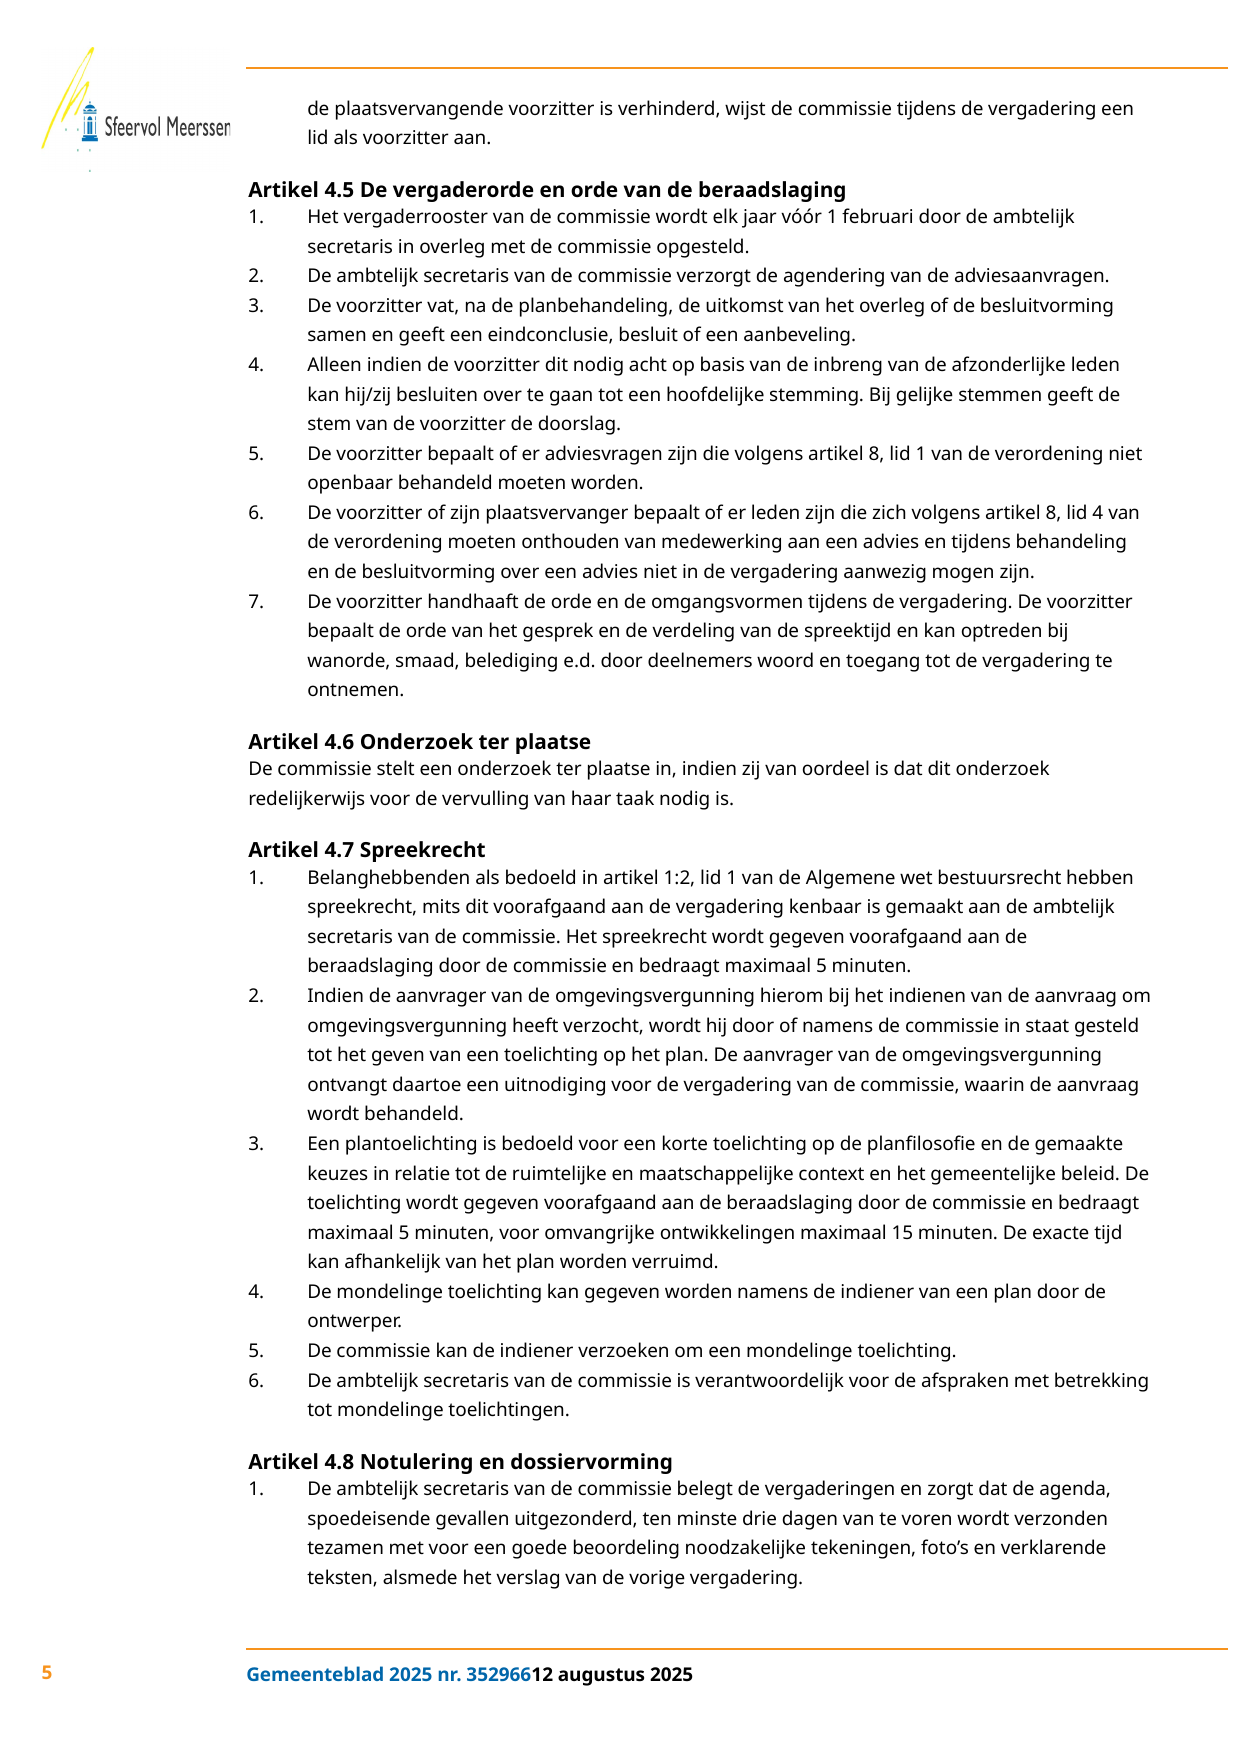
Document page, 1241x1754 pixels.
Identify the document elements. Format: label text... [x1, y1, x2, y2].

list Het vergaderrooster van de commissie wordt elk jaar vóór 1 februari door de ambtelijk secretaris in overleg met de commissie opgesteld. [248, 203, 1152, 258]
list De voorzitter bepaalt of er adviesvragen zijn die volgens artikel 8, lid 1 van de verordening niet openbaar behandeld moeten worden. [248, 440, 1152, 495]
list Indien de aanvrager van de omgevingsvergunning hierom bij het indienen van de aanvraag om omgevingsvergunning heeft verzocht, wordt hij door of namens de commissie in staat gesteld tot het geven van een toelichting op het plan. De aanvrager van de omgevingsvergunning ontvangt daartoe een uitnodiging voor de vergadering van de commissie, waarin de aanvraag wordt behandeld. [248, 982, 1152, 1126]
list Alleen indien de voorzitter dit nodig acht op basis van de inbreng van de afzonderlijke leden kan hij/zij besluiten over te gaan tot een hoofdelijke stemming. Bij gelijke stemmen geeft de stem van de voorzitter de doorslag. [248, 351, 1152, 436]
list De ambtelijk secretaris van de commissie verzorgt de agendering van de adviesaanvragen. [248, 262, 1152, 288]
list De commissie kan de indiener verzoeken om een mondelinge toelichting. [248, 1337, 1152, 1363]
list De voorzitter of zijn plaatsvervanger bepaalt of er leden zijn die zich volgens artikel 8, lid 4 van de verordening moeten onthouden van medewerking aan een advies en tijdens behandeling en de besluitvorming over een advies niet in de vergadering aanwezig mogen zijn. [248, 499, 1152, 584]
list de plaatsvervangende voorzitter is verhinderd, wijst de commissie tijdens de vergadering een lid als voorzitter aan. [248, 95, 1152, 150]
text Artikel 4.6 Onderzoek ter plaatse [248, 727, 1152, 755]
list De ambtelijk secretaris van de commissie belegt de vergaderingen en zorgt dat de agenda, spoedeisende gevallen uitgezonderd, ten minste drie dagen van te voren wordt verzonden tezamen met voor een goede beoordeling noodzakelijke tekeningen, foto’s en verklarende teksten, alsmede het verslag van de vorige vergadering. [248, 1475, 1152, 1590]
text Artikel 4.8 Notulering en dossiervorming [248, 1447, 1152, 1475]
list De mondelinge toelichting kan gegeven worden namens de indiener van een plan door de ontwerper. [248, 1278, 1152, 1333]
picture [41, 47, 231, 172]
text Artikel 4.5 De vergaderorde en orde van de beraadslaging [248, 175, 1152, 203]
list De ambtelijk secretaris van de commissie is verantwoordelijk voor de afspraken met betrekking tot mondelinge toelichtingen. [248, 1367, 1152, 1422]
text Artikel 4.7 Spreekrecht [248, 835, 1152, 864]
list Een plantoelichting is bedoeld voor een korte toelichting op de planfilosofie en de gemaakte keuzes in relatie tot de ruimtelijke en maatschappelijke context en het gemeentelijke beleid. De toelichting wordt gegeven voorafgaand aan de beraadslaging door de commissie en bedraagt maximaal 5 minuten, voor omvangrijke ontwikkelingen maximaal 15 minuten. De exacte tijd kan afhankelijk van het plan worden verruimd. [248, 1130, 1152, 1274]
list De voorzitter vat, na de planbehandeling, de uitkomst van het overleg of de besluitvorming samen en geeft een eindconclusie, besluit of een aanbeveling. [248, 292, 1152, 347]
list De voorzitter handhaaft de orde en de omgangsvormen tijdens de vergadering. De voorzitter bepaalt de orde van het gesprek en de verdeling van de spreektijd en kan optreden bij wanorde, smaad, belediging e.d. door deelnemers woord en toegang tot de vergadering te ontnemen. [248, 588, 1152, 702]
list Belanghebbenden als bedoeld in artikel 1:2, lid 1 van de Algemene wet bestuursrecht hebben spreekrecht, mits dit voorafgaand aan de vergadering kenbaar is gemaakt aan de ambtelijk secretaris van de commissie. Het spreekrecht wordt gegeven voorafgaand aan de beraadslaging door de commissie en bedraagt maximaal 5 minuten. [248, 864, 1152, 978]
text De commissie stelt een onderzoek ter plaatse in, indien zij van oordeel is dat dit onderzoek redelijkerwijs voor de vervulling van haar taak nodig is. [248, 755, 1152, 811]
